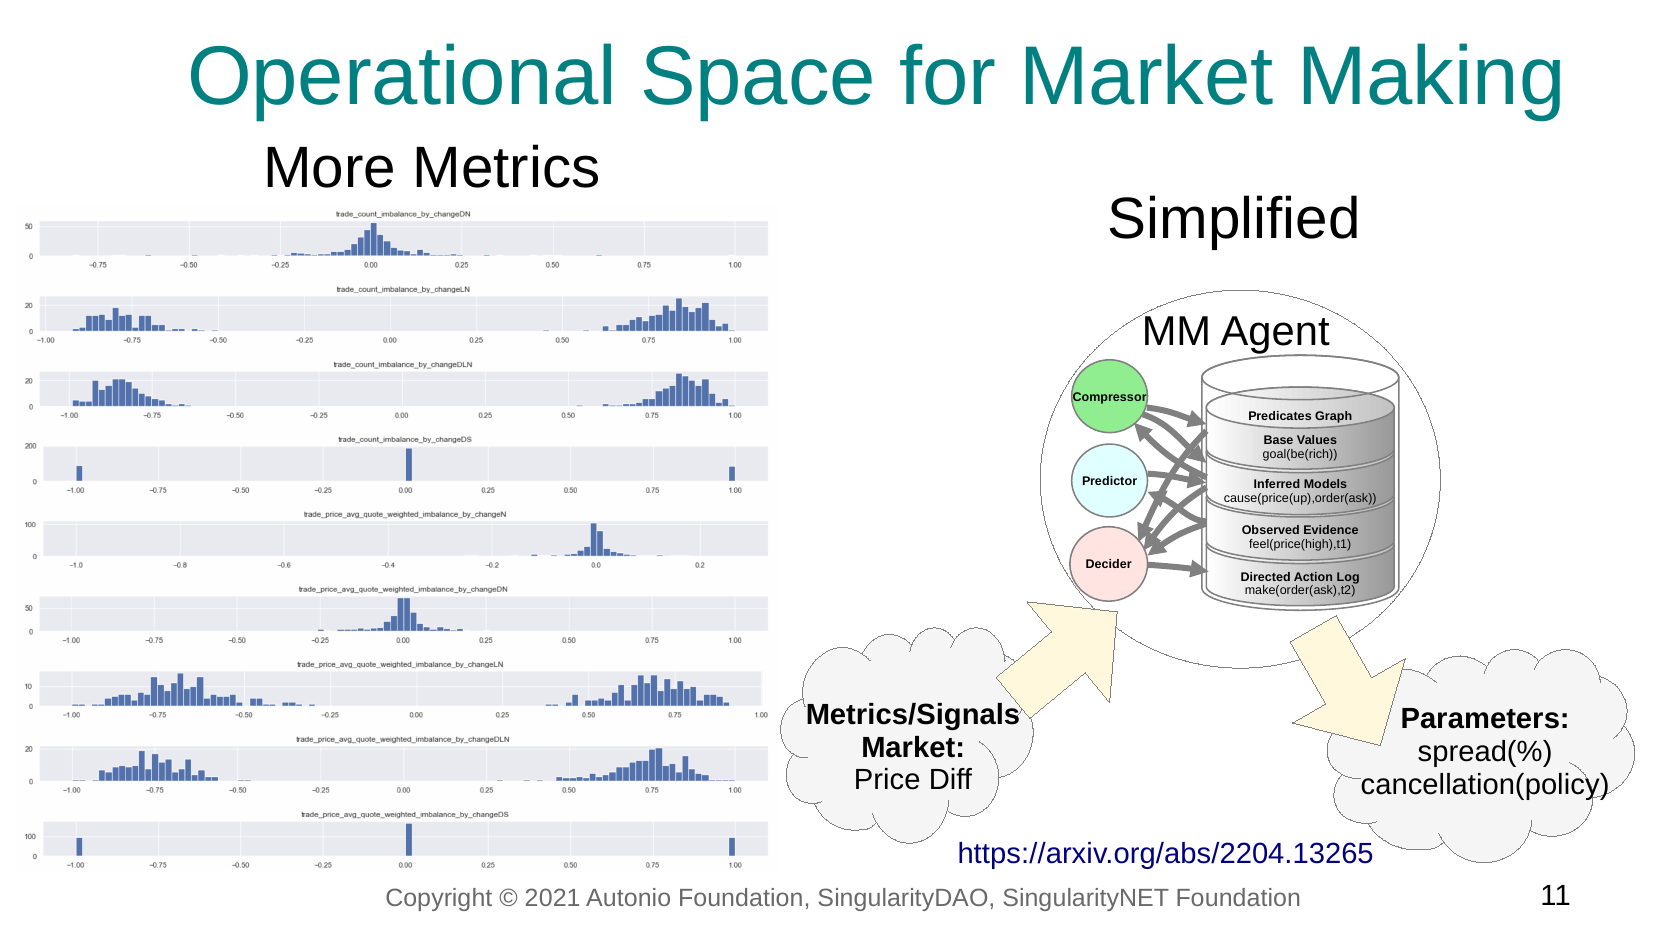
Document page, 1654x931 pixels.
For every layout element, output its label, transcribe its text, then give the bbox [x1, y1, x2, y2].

text_box [1149, 503, 1172, 529]
text_box More Metrics [248, 127, 616, 208]
text_box [996, 318, 1441, 746]
text_box Simplified [1093, 178, 1376, 259]
picture [17, 206, 779, 871]
text_box https://arxiv.org/abs/2204.13265 [942, 829, 1390, 878]
text_box [1147, 529, 1201, 565]
text_box MM Agent [1127, 300, 1345, 362]
text_box [1145, 410, 1201, 443]
text_box Metrics/Signals Market: Price Diff [780, 627, 1034, 844]
text_box [1184, 496, 1201, 517]
text_box [1177, 468, 1189, 476]
text_box Predicates Graph [1201, 379, 1399, 611]
text_box Operational Space for Market Making [24, 7, 1654, 143]
text_box [1176, 290, 1305, 300]
text_box [1166, 480, 1201, 503]
text_box [1158, 513, 1196, 540]
text_box Predictor [1071, 444, 1148, 517]
text_box Decider [1069, 526, 1148, 602]
text_box [1185, 459, 1201, 470]
text_box Parameters: spread(%) cancellation(policy) [1327, 649, 1635, 863]
text_box [1137, 418, 1185, 457]
text_box Compressor [1071, 359, 1148, 433]
